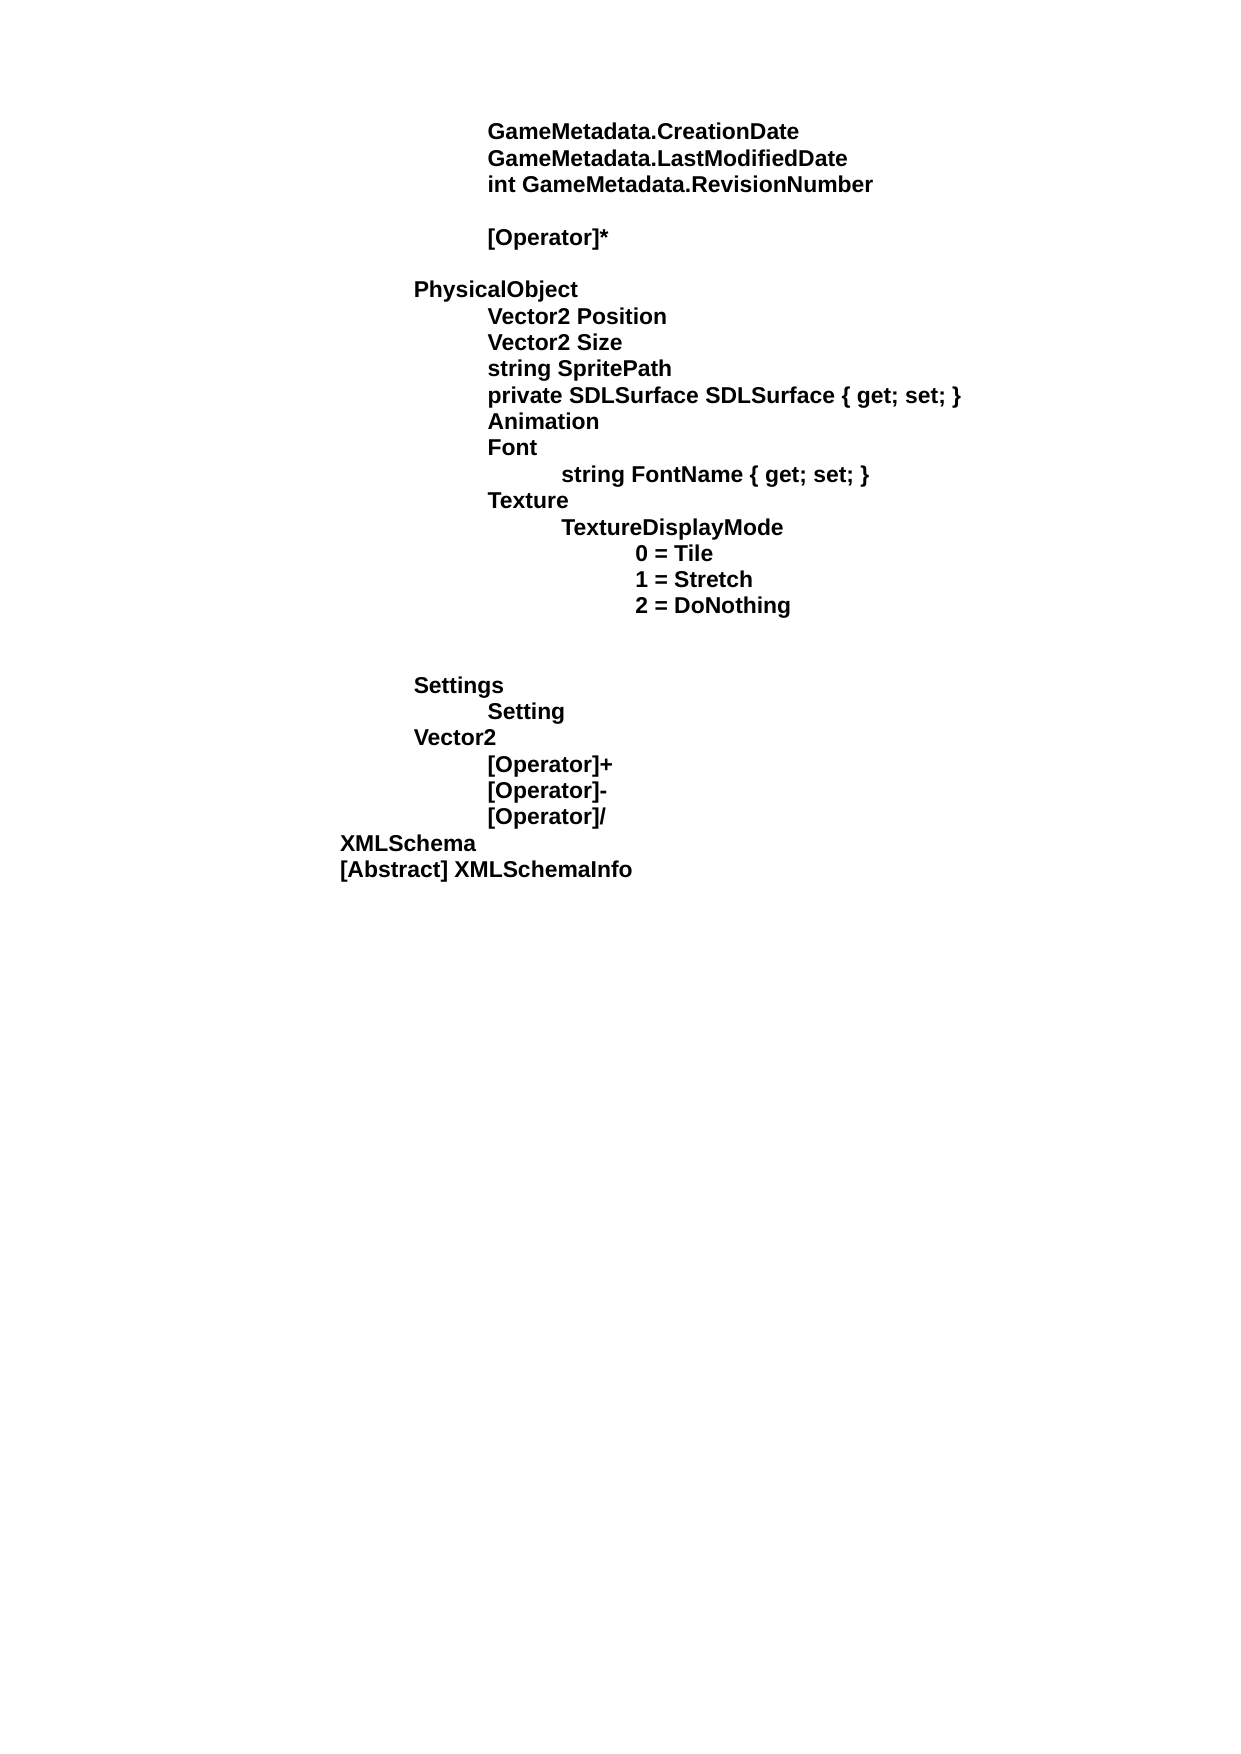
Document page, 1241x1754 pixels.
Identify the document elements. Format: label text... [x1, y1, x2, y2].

text string SpritePath [118, 355, 1122, 382]
text PhysicalObject [118, 276, 1122, 303]
text Vector2 Size [118, 329, 1122, 355]
text [Operator]- [118, 777, 1122, 803]
text Texture [118, 487, 1122, 513]
text [Operator]* [118, 223, 1122, 250]
text [Abstract] XMLSchemaInfo [118, 856, 1122, 882]
text TextureDisplayMode [118, 513, 1122, 540]
text 0 = Tile [118, 540, 1122, 566]
text [Operator]+ [118, 751, 1122, 777]
text Setting [118, 698, 1122, 724]
text private SDLSurface SDLSurface { get; set; } [118, 382, 1122, 408]
text 1 = Stretch [118, 566, 1122, 592]
text int GameMetadata.RevisionNumber [118, 171, 1122, 197]
text Settings [118, 672, 1122, 698]
text Vector2 Position [118, 303, 1122, 329]
text 2 = DoNothing [118, 592, 1122, 619]
text GameMetadata.CreationDate [118, 118, 1122, 144]
text Font [118, 434, 1122, 461]
text Animation [118, 408, 1122, 434]
text [Operator]/ XMLSchema [118, 803, 1122, 856]
text GameMetadata.LastModifiedDate [118, 144, 1122, 171]
text Vector2 [118, 724, 1122, 751]
text string FontName { get; set; } [118, 461, 1122, 487]
